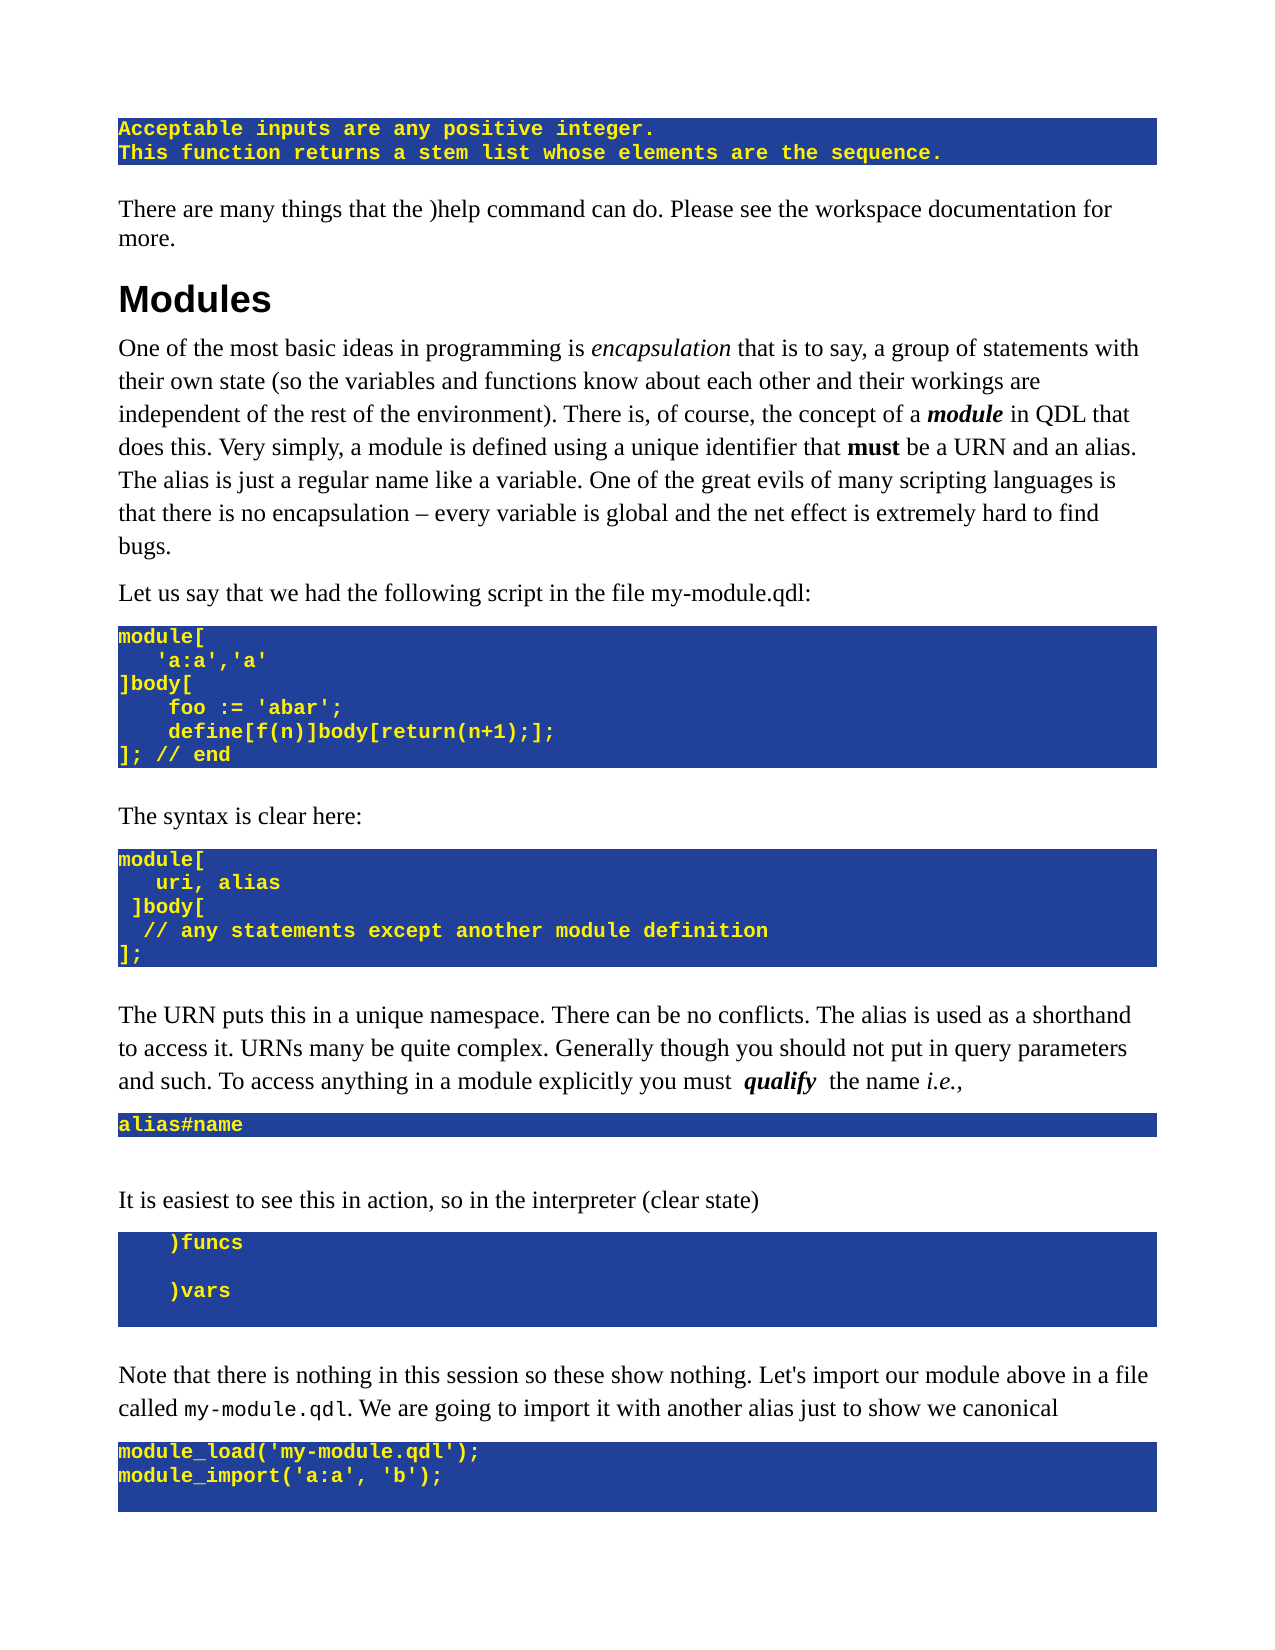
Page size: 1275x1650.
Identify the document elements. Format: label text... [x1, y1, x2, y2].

text There are many things that the )help command can do. Please see the workspace documentation for more. [118, 194, 1157, 252]
text ]body[ [118, 673, 1157, 697]
text )funcs [118, 1232, 1157, 1256]
subtitle Modules [118, 277, 1157, 320]
text Let us say that we had the following script in the file my-module.qdl: [118, 578, 1157, 607]
text ]body[ [118, 896, 1157, 919]
text foo := 'abar'; [118, 697, 1157, 721]
text // any statements except another module definition [118, 919, 1157, 943]
text module[ [118, 849, 1157, 872]
text alias#name [118, 1113, 1157, 1137]
text One of the most basic ideas in programming is encapsulation that is to say, a group of statements with their own state (so the variables and functions know about each other and their workings are independent of the rest of the environment). There is, of course, the concept of a module in QDL that does this. Very simply, a module is defined using a unique identifier that must be a URN and an alias. The alias is just a regular name like a variable. One of the great evils of many scripting languages is that there is no encapsulation – every variable is global and the net effect is extremely hard to find bugs. [118, 333, 1157, 560]
text module_import('a:a', 'b'); [118, 1465, 1157, 1489]
text Note that there is nothing in this session so these show nothing. Let's import our module above in a file called my-module.qdl. We are going to import it with another alias just to show we canonical [118, 1327, 1157, 1423]
text module[ [118, 626, 1157, 650]
text )vars [118, 1280, 1157, 1303]
text 'a:a','a' [118, 650, 1157, 673]
text The URN puts this in a unique namespace. There can be no conflicts. The alias is used as a shorthand to access it. URNs many be quite complex. Generally though you should not put in query parameters and such. To access anything in a module explicitly you must qualify the name i.e., [118, 967, 1157, 1095]
text The syntax is clear here: [118, 768, 1157, 830]
text ]; [118, 943, 1157, 967]
text module_load('my-module.qdl'); [118, 1442, 1157, 1465]
text Acceptable inputs are any positive integer. [118, 118, 1157, 142]
text This function returns a stem list whose elements are the sequence. [118, 142, 1157, 165]
text ]; // end [118, 744, 1157, 768]
text It is easiest to see this in action, so in the interpreter (clear state) [118, 1185, 1157, 1213]
text define[f(n)]body[return(n+1);]; [118, 721, 1157, 744]
text uri, alias [118, 872, 1157, 896]
